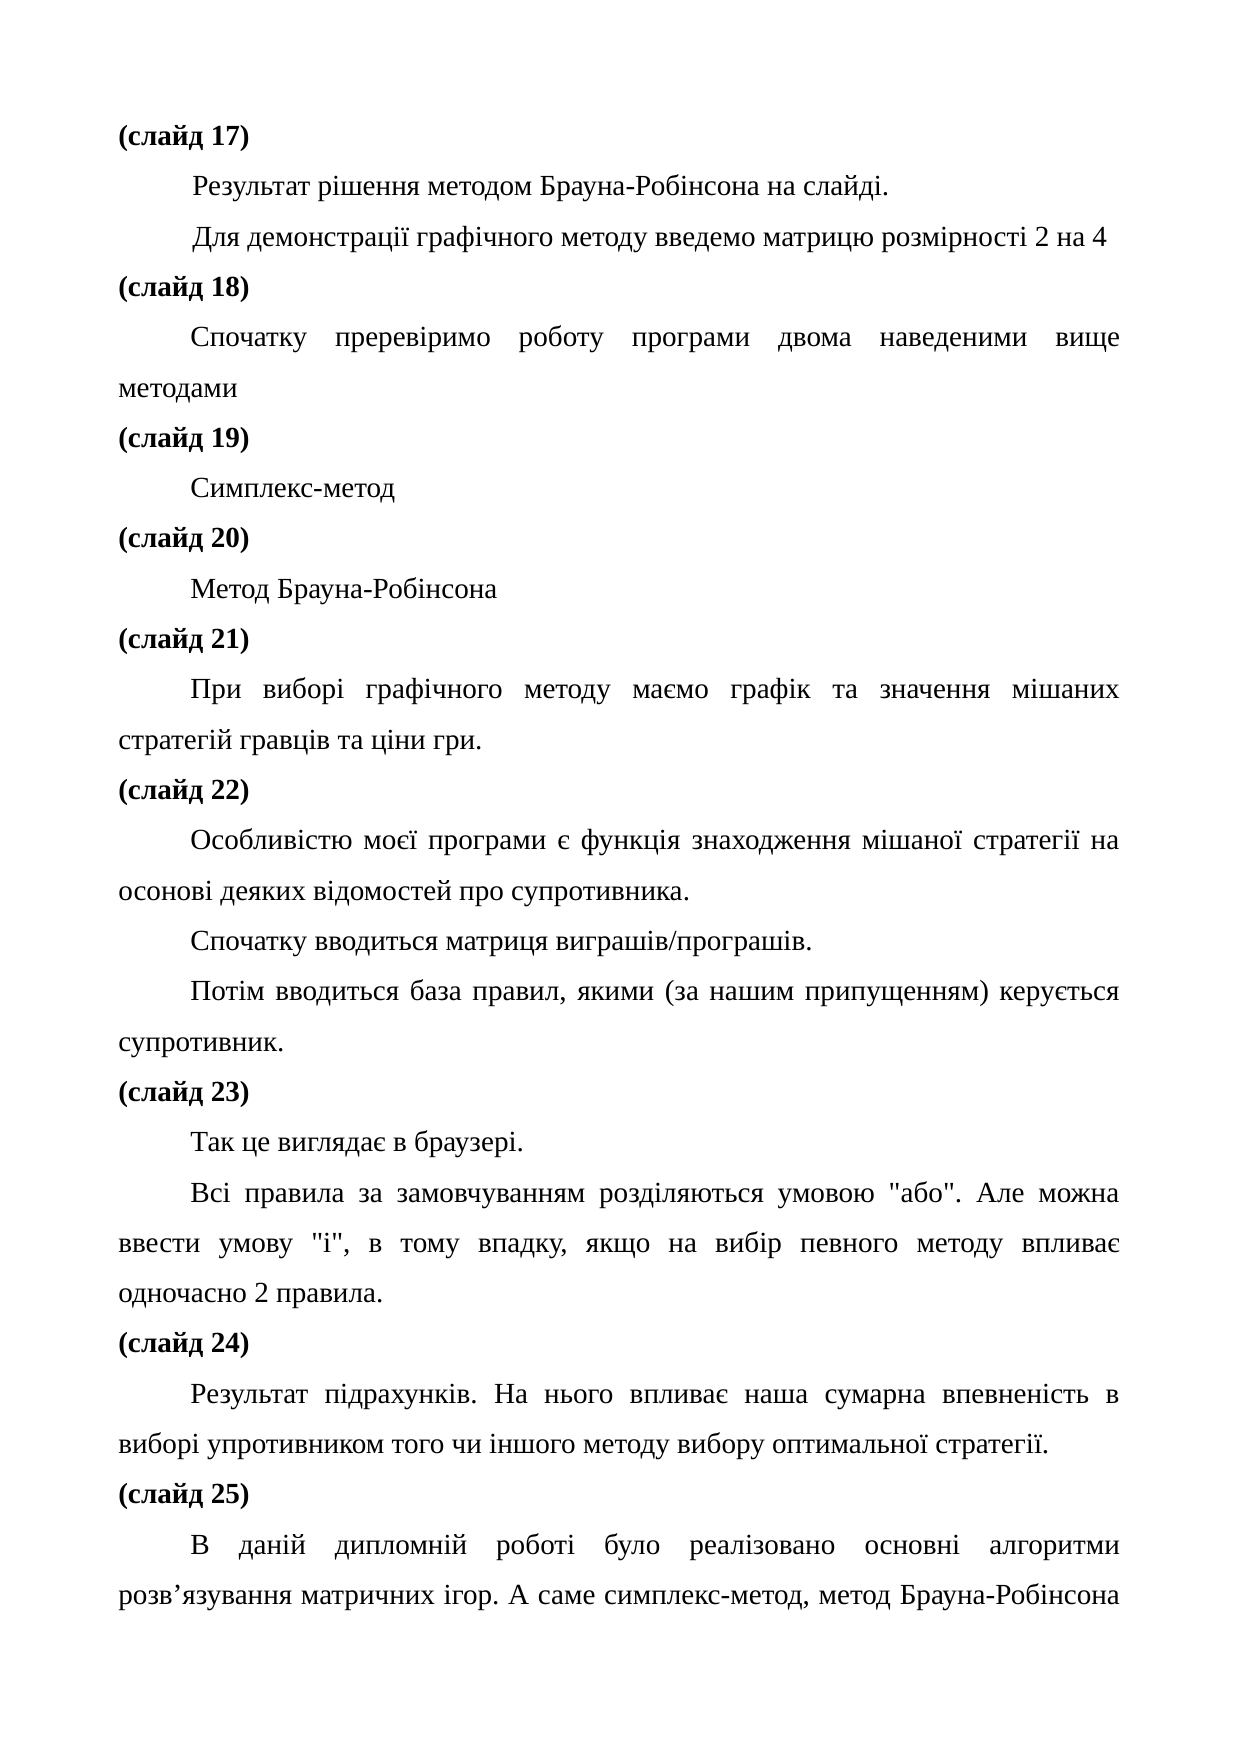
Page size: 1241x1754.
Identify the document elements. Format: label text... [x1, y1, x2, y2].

list (слайд 18) [118, 269, 1122, 303]
list (слайд 23) [118, 1074, 1122, 1108]
list (слайд 22) [118, 772, 1122, 806]
text Спочатку преревіримо роботу програми двома наведеними вище методами [118, 319, 1121, 403]
text В даній дипломній роботі було реалізовано основні алгоритми розв’язування матричних ігор. А саме симплекс-метод, метод Брауна-Робінсона [118, 1527, 1121, 1611]
list (слайд 19) [118, 420, 1122, 453]
text Потім вводиться база правил, якими (за нашим припущенням) керується супротивник. [118, 973, 1121, 1057]
list (слайд 24) [118, 1326, 1122, 1359]
text Результат підрахунків. На нього впливає наша сумарна впевненість в виборі упротивником того чи іншого методу вибору оптимальної стратегії. [118, 1376, 1121, 1460]
text При виборі графічного методу маємо графік та значення мішаних стратегій гравців та ціни гри. [118, 672, 1121, 755]
text Симплекс-метод [118, 470, 1121, 504]
text Для демонстрації графічного методу введемо матрицю розмірності 2 на 4 [118, 219, 1122, 252]
text Спочатку вводиться матриця виграшів/програшів. [118, 923, 1121, 957]
text Результат рішення методом Брауна-Робінсона на слайді. [118, 168, 1122, 202]
list (слайд 21) [118, 621, 1122, 655]
list (слайд 20) [118, 521, 1122, 554]
text (слайд 17) [118, 118, 1122, 152]
text Особливістю моєї програми є функція знаходження мішаної стратегії на осонові деяких відомостей про супротивника. [118, 822, 1121, 906]
text Так це виглядає в браузері. [118, 1124, 1121, 1158]
text Всі правила за замовчуванням розділяються умовою "або". Але можна ввести умову "і", в тому впадку, якщо на вибір певного методу впливає одночасно 2 правила. [118, 1175, 1121, 1309]
text Метод Брауна-Робінсона [118, 571, 1121, 604]
list (слайд 25) [118, 1477, 1122, 1510]
